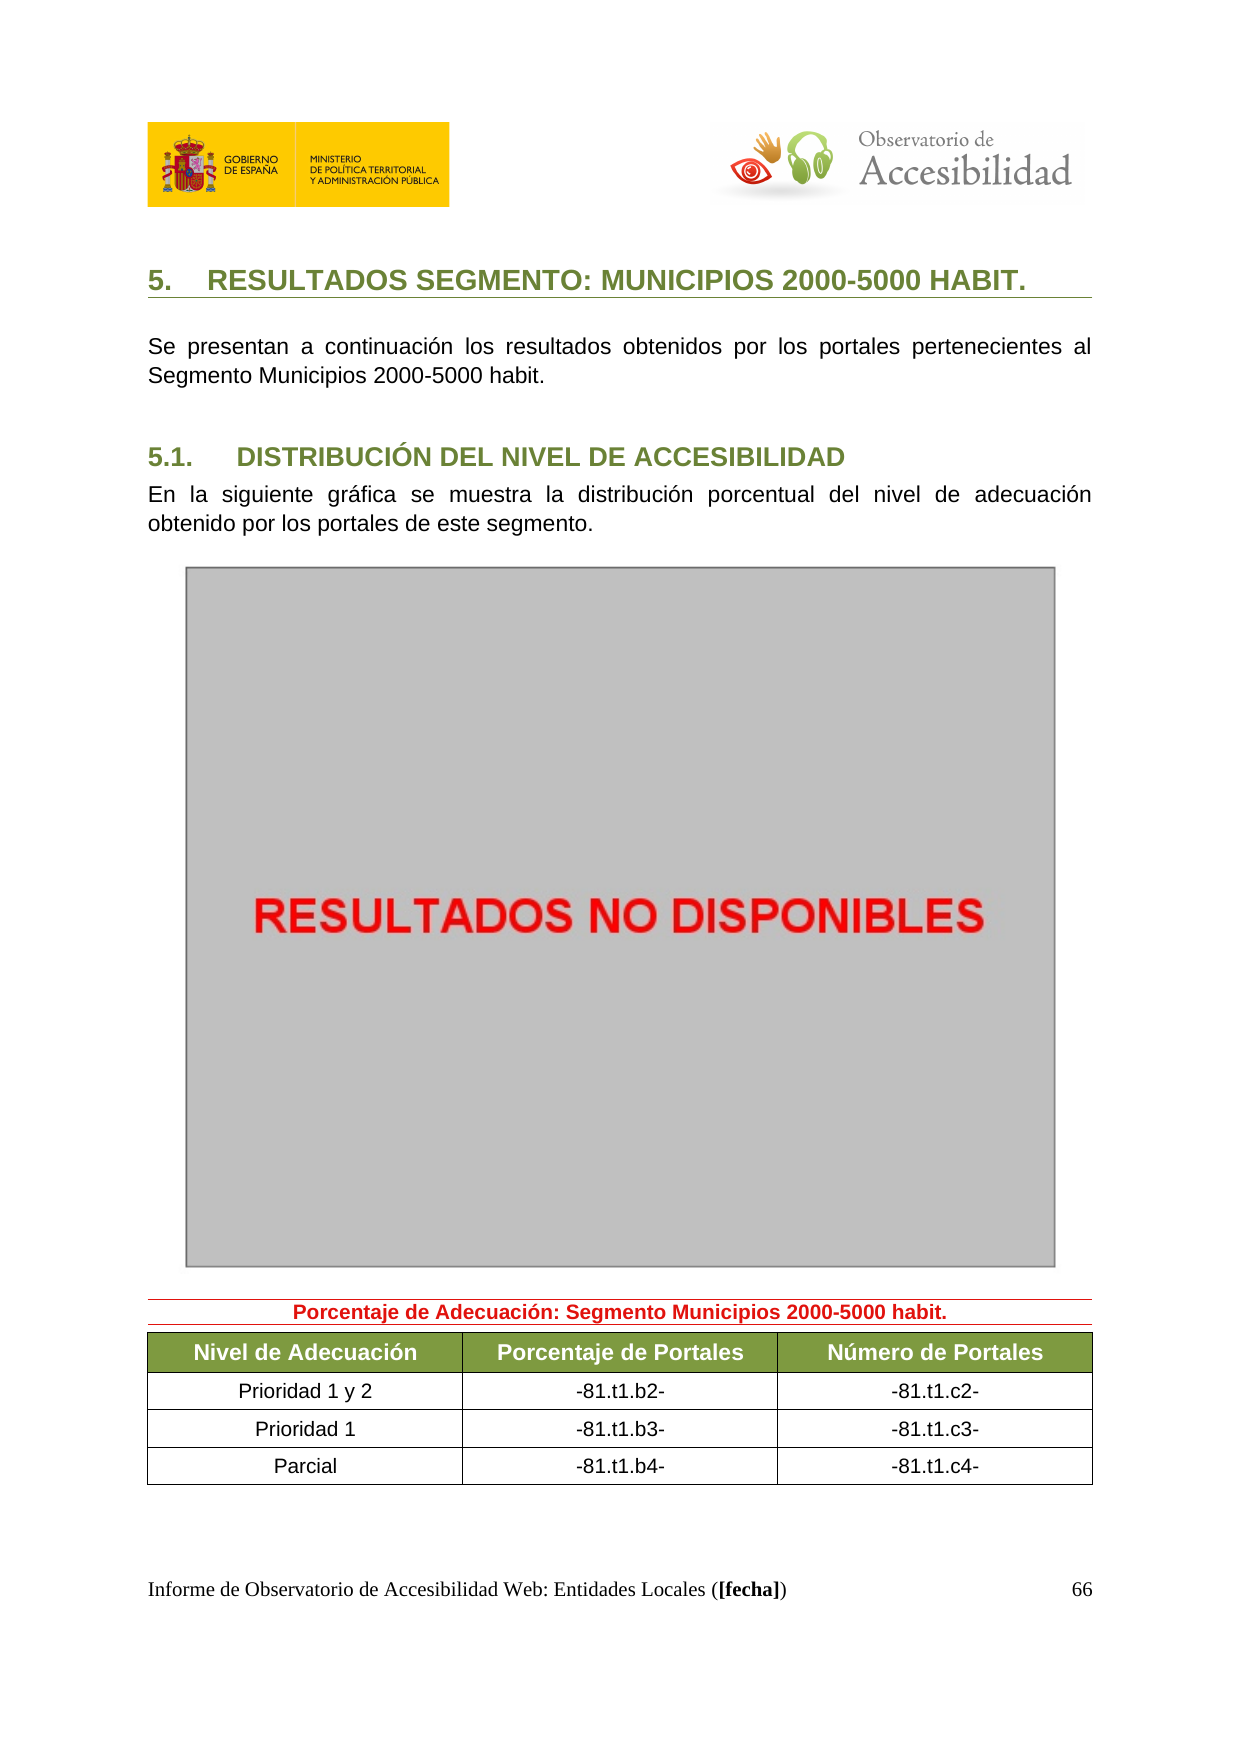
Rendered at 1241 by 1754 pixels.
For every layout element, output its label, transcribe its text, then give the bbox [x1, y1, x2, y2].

table_cell -81.t1.b4- [463, 1448, 777, 1484]
table_cell -81.t1.c2- [778, 1373, 1092, 1409]
text Se presentan a continuación los resultados obtenidos por los portales pertenecientes al Segmento Municipios 2000-5000 habit. [148, 333, 1092, 388]
picture [147, 122, 450, 207]
table_header Porcentaje de Portales [463, 1333, 777, 1372]
table_cell -81.t1.c4- [778, 1448, 1092, 1484]
picture [710, 122, 1086, 205]
picture [178, 564, 1062, 1274]
table_cell -81.t1.b2- [463, 1373, 777, 1409]
table_header Número de Portales [778, 1333, 1092, 1372]
list Resultados Segmento: Municipios 2000-5000 habit. [148, 263, 1092, 297]
table_cell -81.t1.c3- [778, 1410, 1092, 1447]
text En la siguiente gráfica se muestra la distribución porcentual del nivel de adecuación obtenido por los portales de este segmento. [148, 481, 1092, 537]
table_header Nivel de Adecuación [148, 1333, 462, 1372]
table_cell Prioridad 1 y 2 [148, 1373, 462, 1409]
table_cell -81.t1.b3- [463, 1410, 777, 1447]
text Porcentaje de Adecuación: Segmento Municipios 2000-5000 habit. [148, 1300, 1092, 1324]
list Distribución del nivel de accesibilidad [148, 441, 1092, 472]
table_cell Prioridad 1 [148, 1410, 462, 1447]
table_cell Parcial [148, 1448, 462, 1484]
